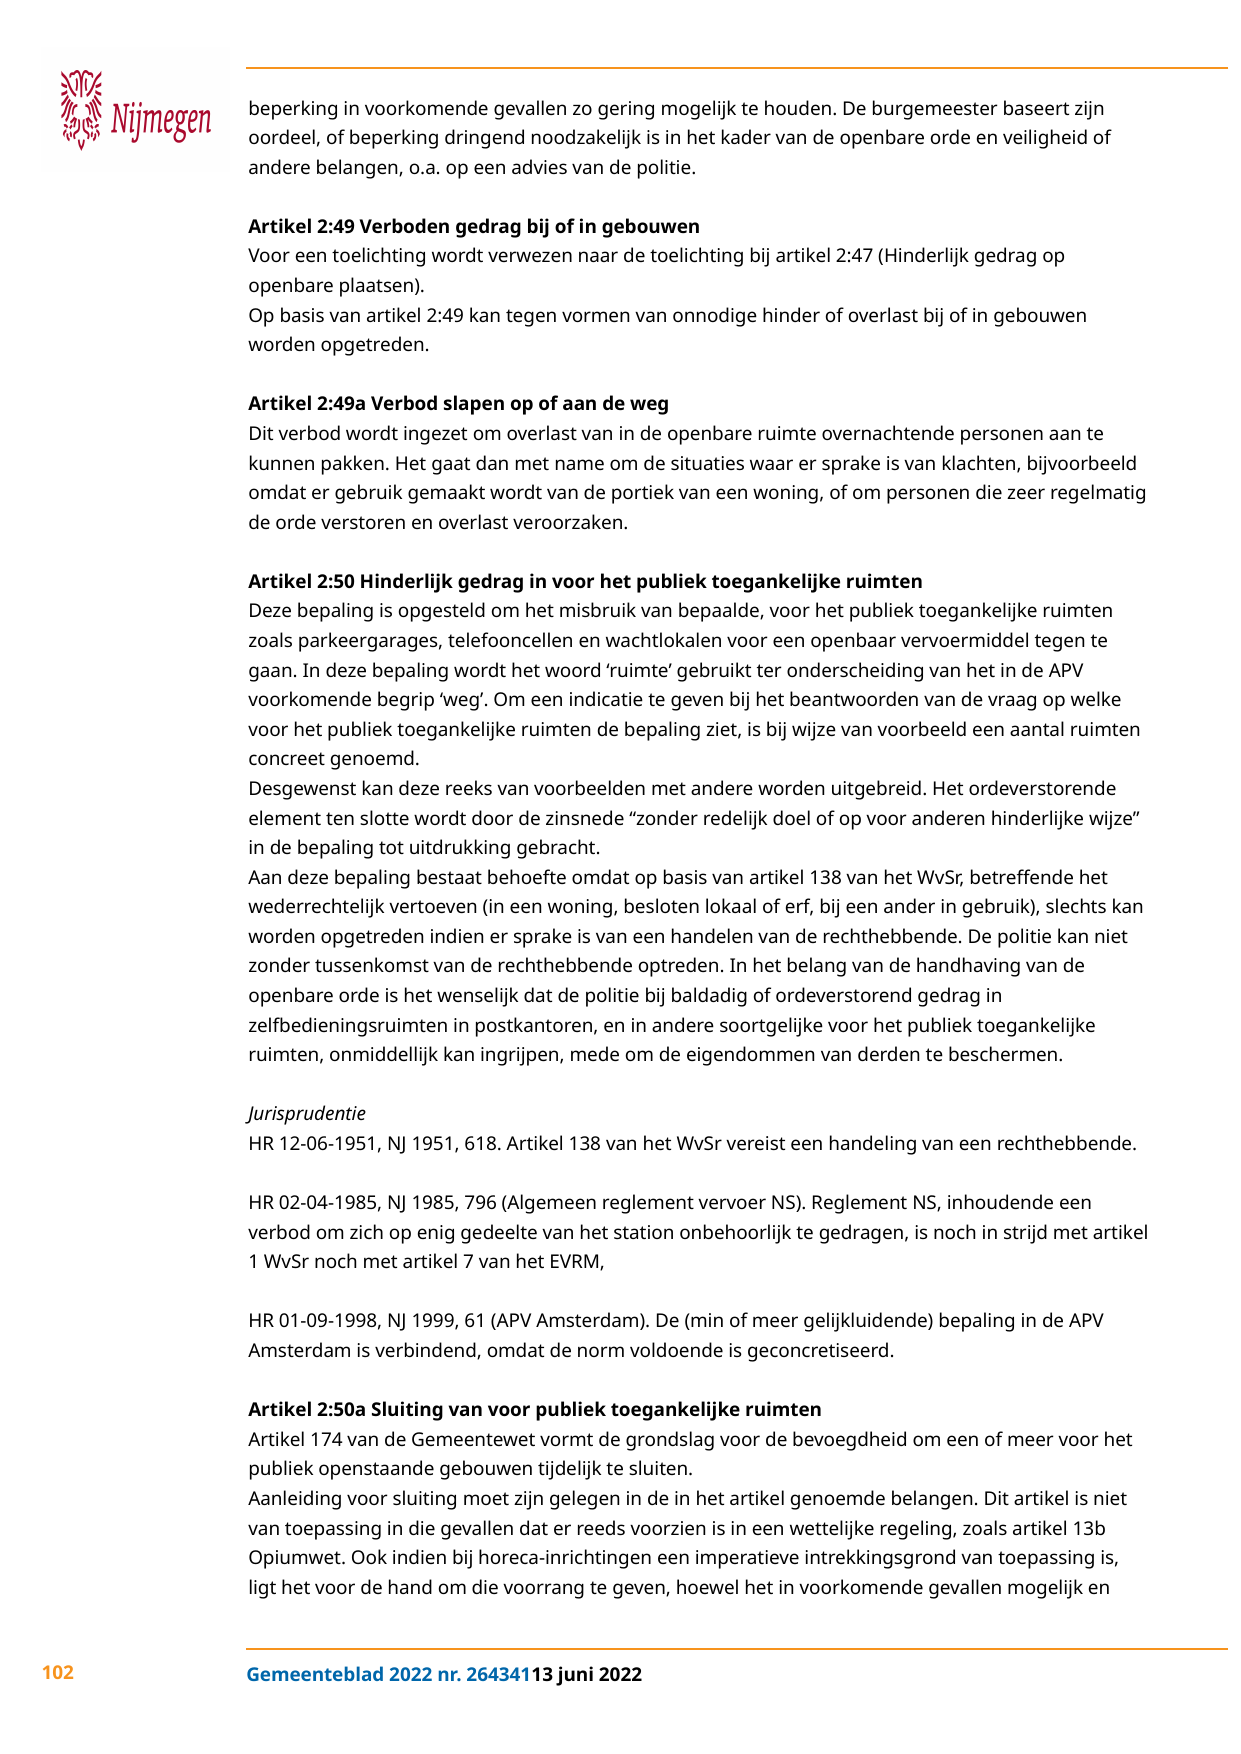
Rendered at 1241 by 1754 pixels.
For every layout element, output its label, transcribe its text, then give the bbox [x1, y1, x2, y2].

text Deze bepaling is opgesteld om het misbruik van bepaalde, voor het publiek toegankelijke ruimten zoals parkeergarages, telefooncellen en wachtlokalen voor een openbaar vervoermiddel tegen te gaan. In deze bepaling wordt het woord ‘ruimte’ gebruikt ter onderscheiding van het in de APV voorkomende begrip ‘weg’. Om een indicatie te geven bij het beantwoorden van de vraag op welke voor het publiek toegankelijke ruimten de bepaling ziet, is bij wijze van voorbeeld een aantal ruimten concreet genoemd. [248, 598, 1152, 771]
text beperking in voorkomende gevallen zo gering mogelijk te houden. De burgemeester baseert zijn oordeel, of beperking dringend noodzakelijk is in het kader van de openbare orde en veiligheid of andere belangen, o.a. op een advies van de politie. [248, 95, 1152, 180]
text HR 01-09-1998, NJ 1999, 61 (APV Amsterdam). De (min of meer gelijkluidende) bepaling in de APV Amsterdam is verbindend, omdat de norm voldoende is geconcretiseerd. [248, 1308, 1152, 1363]
text Artikel 2:49 Verboden gedrag bij of in gebouwen [248, 213, 1152, 239]
text Artikel 2:50a Sluiting van voor publiek toegankelijke ruimten [248, 1396, 1152, 1422]
text Aanleiding voor sluiting moet zijn gelegen in de in het artikel genoemde belangen. Dit artikel is niet van toepassing in die gevallen dat er reeds voorzien is in een wettelijke regeling, zoals artikel 13b Opiumwet. Ook indien bij horeca-inrichtingen een imperatieve intrekkingsgrond van toepassing is, ligt het voor de hand om die voorrang te geven, hoewel het in voorkomende gevallen mogelijk en [248, 1485, 1152, 1600]
text Jurisprudentie [248, 1101, 1152, 1126]
text Voor een toelichting wordt verwezen naar de toelichting bij artikel 2:47 (Hinderlijk gedrag op openbare plaatsen). [248, 243, 1152, 298]
text HR 12-06-1951, NJ 1951, 618. Artikel 138 van het WvSr vereist een handeling van een rechthebbende. [248, 1130, 1152, 1156]
text HR 02-04-1985, NJ 1985, 796 (Algemeen reglement vervoer NS). Reglement NS, inhoudende een verbod om zich op enig gedeelte van het station onbehoorlijk te gedragen, is noch in strijd met artikel 1 WvSr noch met artikel 7 van het EVRM, [248, 1189, 1152, 1274]
text Desgewenst kan deze reeks van voorbeelden met andere worden uitgebreid. Het ordeverstorende element ten slotte wordt door de zinsnede “zonder redelijk doel of op voor anderen hinderlijke wijze” in de bepaling tot uitdrukking gebracht. [248, 775, 1152, 860]
text Artikel 2:49a Verbod slapen op of aan de weg [248, 391, 1152, 416]
text Aan deze bepaling bestaat behoefte omdat op basis van artikel 138 van het WvSr, betreffende het wederrechtelijk vertoeven (in een woning, besloten lokaal of erf, bij een ander in gebruik), slechts kan worden opgetreden indien er sprake is van een handelen van de rechthebbende. De politie kan niet zonder tussenkomst van de rechthebbende optreden. In het belang van de handhaving van de openbare orde is het wenselijk dat de politie bij baldadig of ordeverstorend gedrag in zelfbedieningsruimten in postkantoren, en in andere soortgelijke voor het publiek toegankelijke ruimten, onmiddellijk kan ingrijpen, mede om de eigendommen van derden te beschermen. [248, 864, 1152, 1067]
text Artikel 2:50 Hinderlijk gedrag in voor het publiek toegankelijke ruimten [248, 568, 1152, 594]
text Op basis van artikel 2:49 kan tegen vormen van onnodige hinder of overlast bij of in gebouwen worden opgetreden. [248, 302, 1152, 357]
picture [41, 47, 231, 172]
text Dit verbod wordt ingezet om overlast van in de openbare ruimte overnachtende personen aan te kunnen pakken. Het gaat dan met name om de situaties waar er sprake is van klachten, bijvoorbeeld omdat er gebruik gemaakt wordt van de portiek van een woning, of om personen die zeer regelmatig de orde verstoren en overlast veroorzaken. [248, 420, 1152, 535]
text Artikel 174 van de Gemeentewet vormt de grondslag voor de bevoegdheid om een of meer voor het publiek openstaande gebouwen tijdelijk te sluiten. [248, 1426, 1152, 1481]
